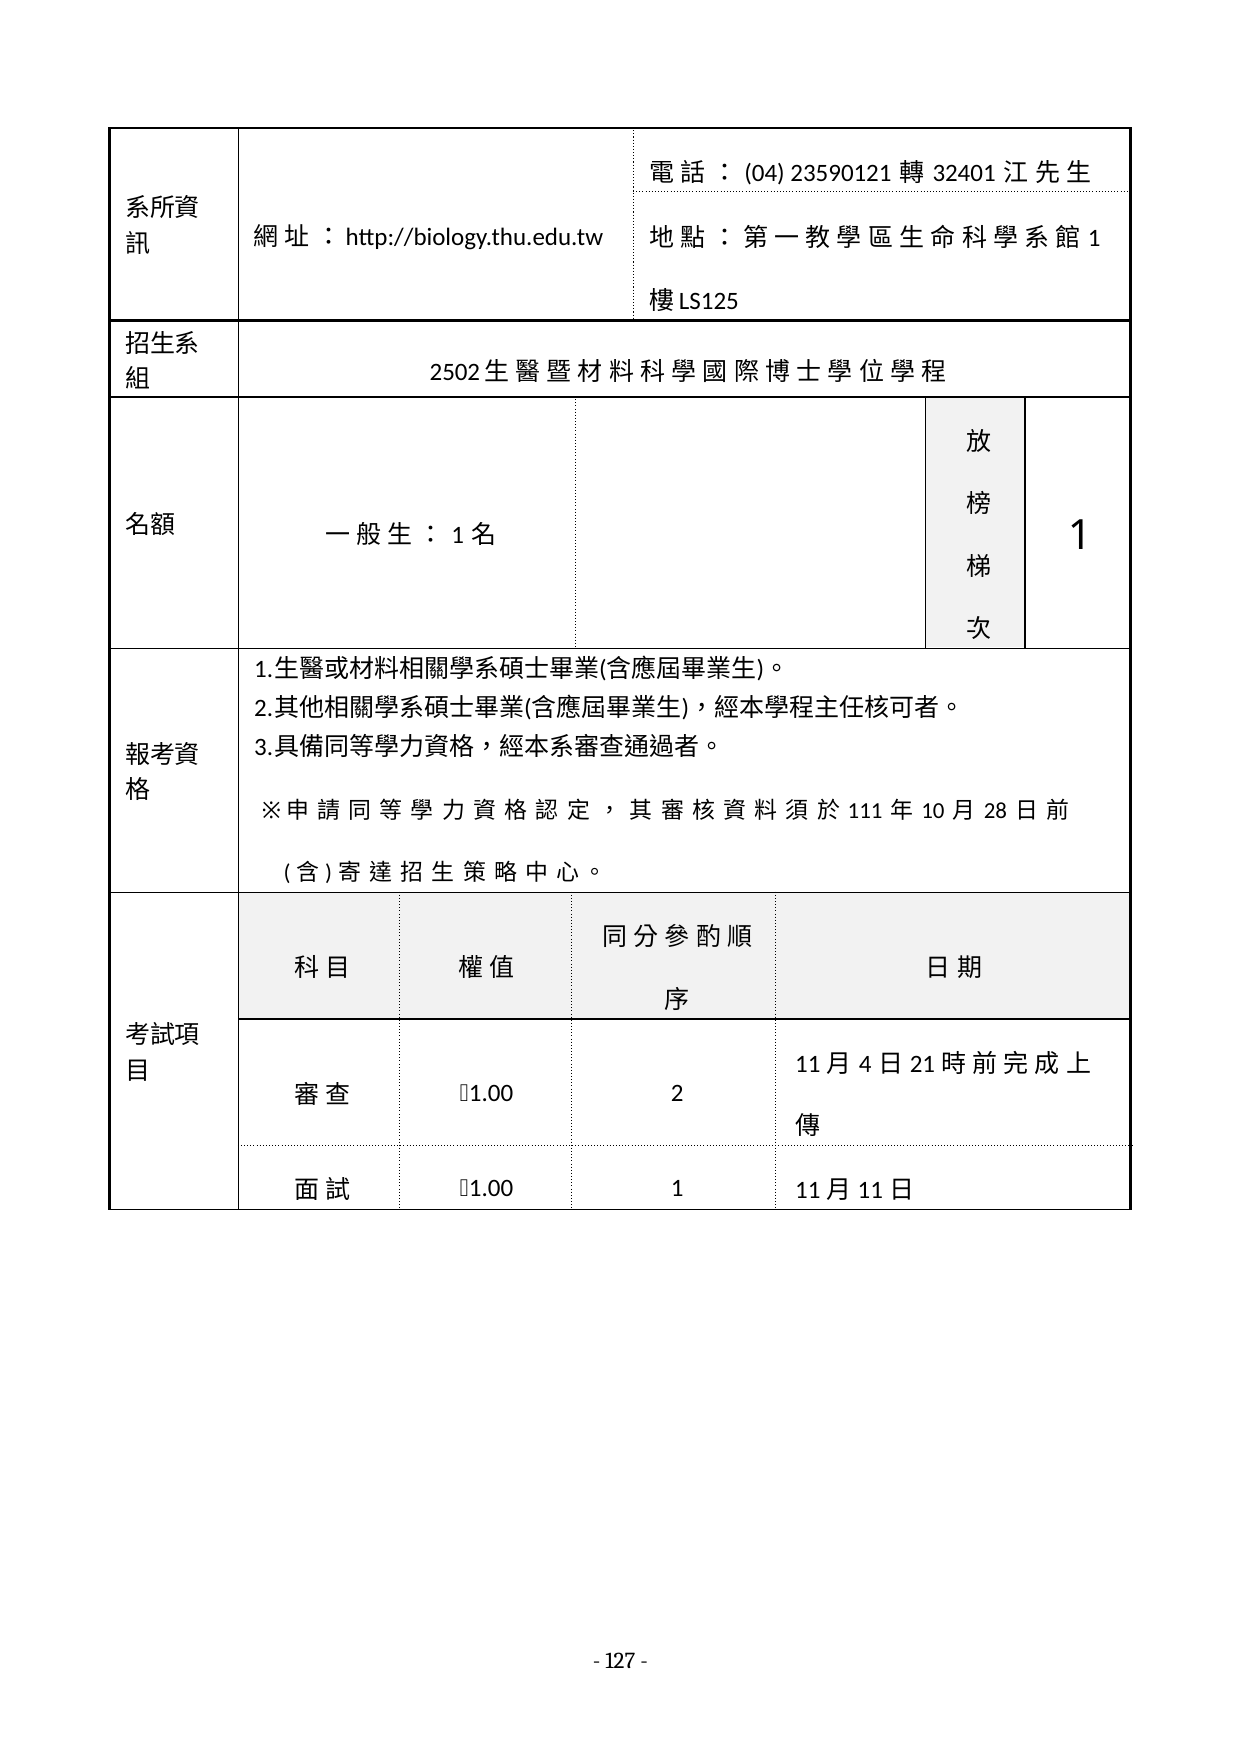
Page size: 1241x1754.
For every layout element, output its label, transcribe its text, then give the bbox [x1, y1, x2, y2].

table_cell 11月11日 [775, 1145, 1129, 1209]
table_cell 名額 [111, 398, 238, 647]
table_cell 報考資格 [111, 649, 238, 892]
table_cell 面試 [239, 1145, 399, 1209]
table_cell 科目 [239, 893, 399, 1018]
table_cell 系所資訊 [111, 129, 238, 319]
table_cell 11月4日21時前完成上傳 [775, 1020, 1129, 1145]
table_cell 1.00 [399, 1020, 571, 1145]
table_cell 1 [571, 1145, 775, 1209]
table_cell 電話：(04) 23590121轉32401江先生 [634, 129, 1129, 191]
table_cell 一般生：1名 [239, 398, 576, 647]
table_cell 放榜梯次 [926, 398, 1024, 647]
table_cell 權值 [399, 893, 571, 1018]
table_cell 日期 [775, 893, 1129, 1018]
table_cell 網址：http://biology.thu.edu.tw [239, 129, 633, 319]
table_cell 2502生醫暨材料科學國際博士學位學程 [239, 322, 1129, 396]
table_cell 審查 [239, 1020, 399, 1145]
table_cell 考試項目 [111, 893, 238, 1209]
table_cell [576, 398, 925, 647]
table_cell 地點：第一教學區生命科學系館1樓LS125 [634, 191, 1129, 319]
table_cell 1.00 [399, 1145, 571, 1209]
table_cell 同分參酌順序 [571, 893, 775, 1018]
table_cell 1. 生醫或材料相關學系碩士畢業(含應屆畢業生)。 2. 其他相關學系碩士畢業(含應屆畢業生)，經本學程主任核可者。 3. 具備同等學力資格，經本系審查通過者。 ※申請同等學力資格認定，其審核資料須於111年10月28日前(含)寄達招生策略中心。 [239, 649, 1129, 892]
table_cell 招生系組 [111, 322, 238, 396]
table_cell 2 [571, 1020, 775, 1145]
table_cell 1 [1026, 398, 1129, 647]
